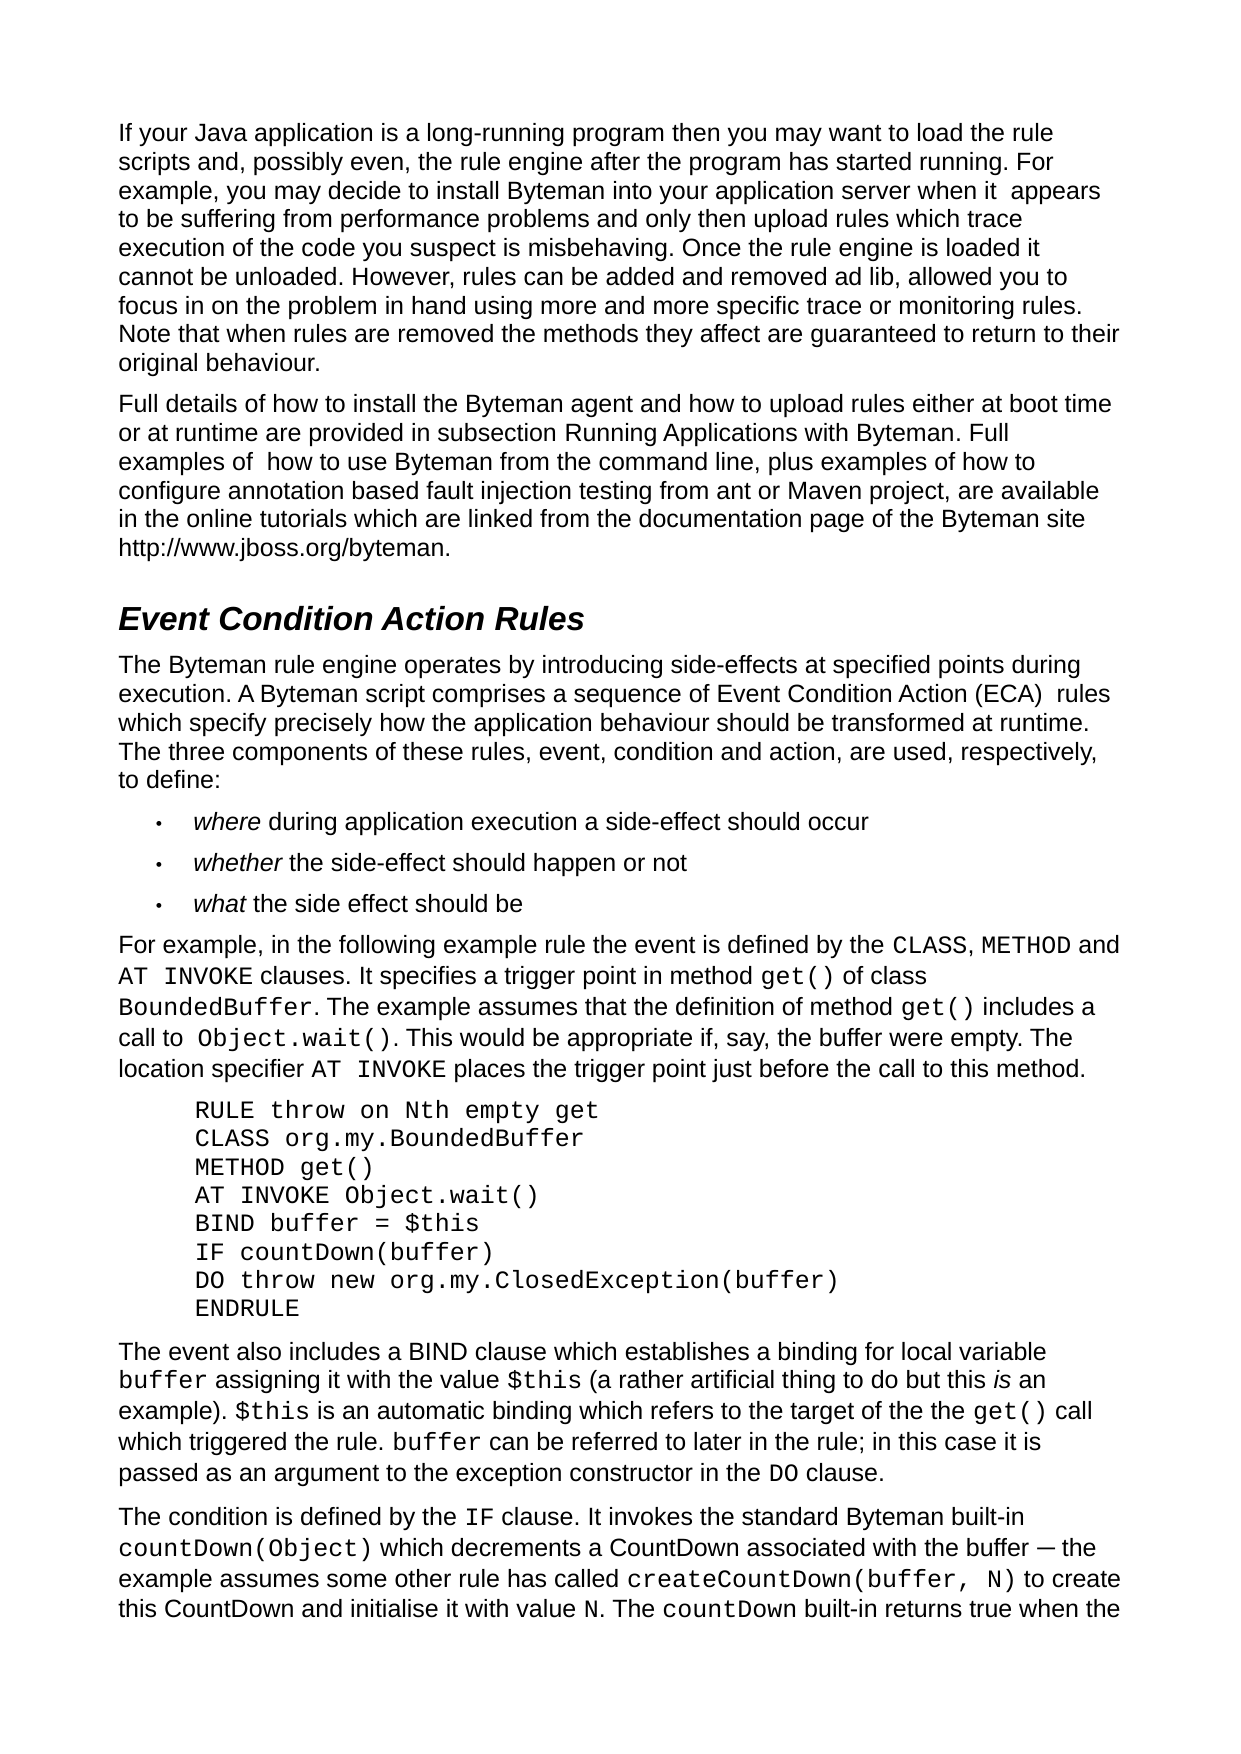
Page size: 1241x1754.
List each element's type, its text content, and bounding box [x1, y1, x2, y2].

list where during application execution a side-effect should occur [156, 807, 1122, 835]
text The condition is defined by the IF clause. It invokes the standard Byteman built-in countDown(Object) which decrements a CountDown associated with the buffer ─ the example assumes some other rule has called createCountDown(buffer, N) to create this CountDown and initialise it with value N. The countDown built-in returns true when the [118, 1502, 1122, 1625]
text If your Java application is a long-running program then you may want to load the rule scripts and, possibly even, the rule engine after the program has started running. For example, you may decide to install Byteman into your application server when it appears to be suffering from performance problems and only then upload rules which trace execution of the code you suspect is misbehaving. Once the rule engine is loaded it cannot be unloaded. However, rules can be added and removed ad lib, allowed you to focus in on the problem in hand using more and more specific trace or monitoring rules. Note that when rules are removed the methods they affect are guaranteed to return to their original behaviour. [118, 118, 1122, 377]
text Full details of how to install the Byteman agent and how to upload rules either at boot time or at runtime are provided in subsection Running Applications with Byteman. Full examples of how to use Byteman from the command line, plus examples of how to configure annotation based fault injection testing from ant or Maven project, are available in the online tutorials which are linked from the documentation page of the Byteman site http://www.jboss.org/byteman. [118, 389, 1122, 562]
subtitle Event Condition Action Rules [118, 599, 1122, 638]
text The Byteman rule engine operates by introducing side-effects at specified points during execution. A Byteman script comprises a sequence of Event Condition Action (ECA) rules which specify precisely how the application behaviour should be transformed at runtime. The three components of these rules, event, condition and action, are used, respectively, to define: [118, 650, 1122, 794]
text RULE throw on Nth empty get CLASS org.my.BoundedBuffer METHOD get() AT INVOKE Object.wait() BIND buffer = $this IF countDown(buffer) DO throw new org.my.ClosedException(buffer) ENDRULE [194, 1097, 1122, 1324]
text For example, in the following example rule the event is defined by the CLASS, METHOD and AT INVOKE clauses. It specifies a trigger point in method get() of class BoundedBuffer. The example assumes that the definition of method get() includes a call to Object.wait(). This would be appropriate if, say, the buffer were empty. The location specifier AT INVOKE places the trigger point just before the call to this method. [118, 930, 1122, 1085]
list whether the side-effect should happen or not [156, 848, 1122, 877]
list what the side effect should be [156, 889, 1122, 918]
text The event also includes a BIND clause which establishes a binding for local variable buffer assigning it with the value $this (a rather artificial thing to do but this is an example). $this is an automatic binding which refers to the target of the the get() call which triggered the rule. buffer can be referred to later in the rule; in this case it is passed as an argument to the exception constructor in the DO clause. [118, 1337, 1122, 1489]
